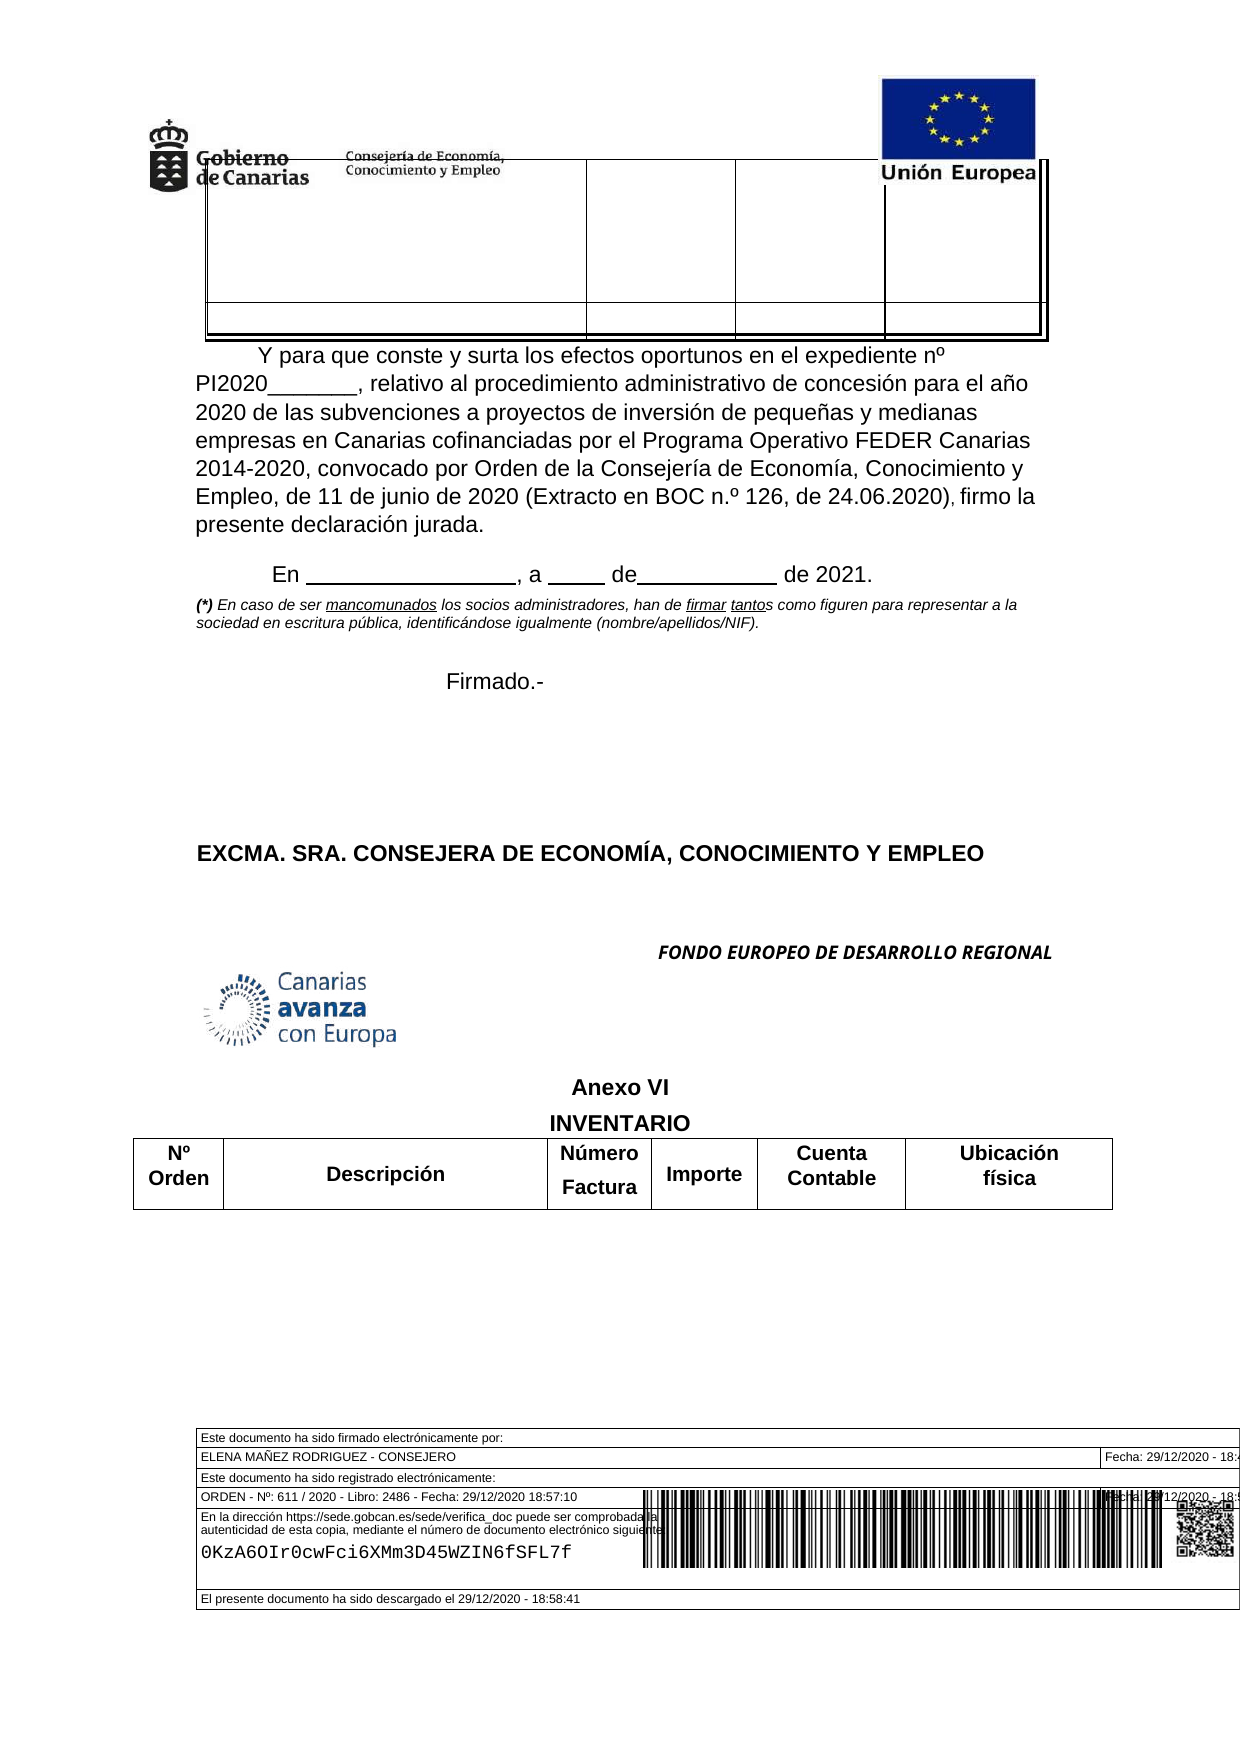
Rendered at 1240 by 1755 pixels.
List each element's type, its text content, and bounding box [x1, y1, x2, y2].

text Firmado.- [446, 668, 1044, 694]
text En , a de de 2021. [195, 561, 1044, 587]
table_header Ubicación física [906, 1139, 1112, 1209]
table_cell [886, 303, 1039, 333]
table_cell [208, 303, 586, 333]
table_header Importe [652, 1139, 757, 1209]
table_cell [587, 303, 735, 333]
text EXCMA. SRA. CONSEJERA DE ECONOMÍA, CONOCIMIENTO Y EMPLEO [197, 839, 1055, 866]
table_cell [587, 160, 735, 302]
table_cell [886, 185, 1039, 302]
text FONDO EUROPEO DE DESARROLLO REGIONAL [193, 939, 1055, 1058]
table_header Descripción [224, 1139, 547, 1209]
table_cell [736, 160, 884, 302]
table_header Nº Orden [134, 1139, 223, 1209]
table_header Número Factura [548, 1139, 651, 1209]
text Anexo VI [196, 1073, 1043, 1100]
text INVENTARIO [196, 1110, 1043, 1137]
table_cell [736, 303, 884, 333]
text (*) En caso de ser mancomunados los socios administradores, han de firmar tantos como figuren para representar a la sociedad en escritura pública, identificándose igualmente (nombre/apellidos/NIF). [196, 596, 1054, 632]
table_header Cuenta Contable [758, 1139, 905, 1209]
table_cell [208, 272, 586, 302]
text Y para que conste y surta los efectos oportunos en el expediente nº PI2020_______, relativo al procedimiento administrativo de concesión para el año 2020 de las subvenciones a proyectos de inversión de pequeñas y medianas empresas en Canarias cofinanciadas por el Programa Operativo FEDER Canarias 2014-2020, convocado por Orden de la Consejería de Economía, Conocimiento y Empleo, de 11 de junio de 2020 (Extracto en BOC n.º 126, de 24.06.2020), firmo la presente declaración jurada. [195, 342, 1044, 537]
